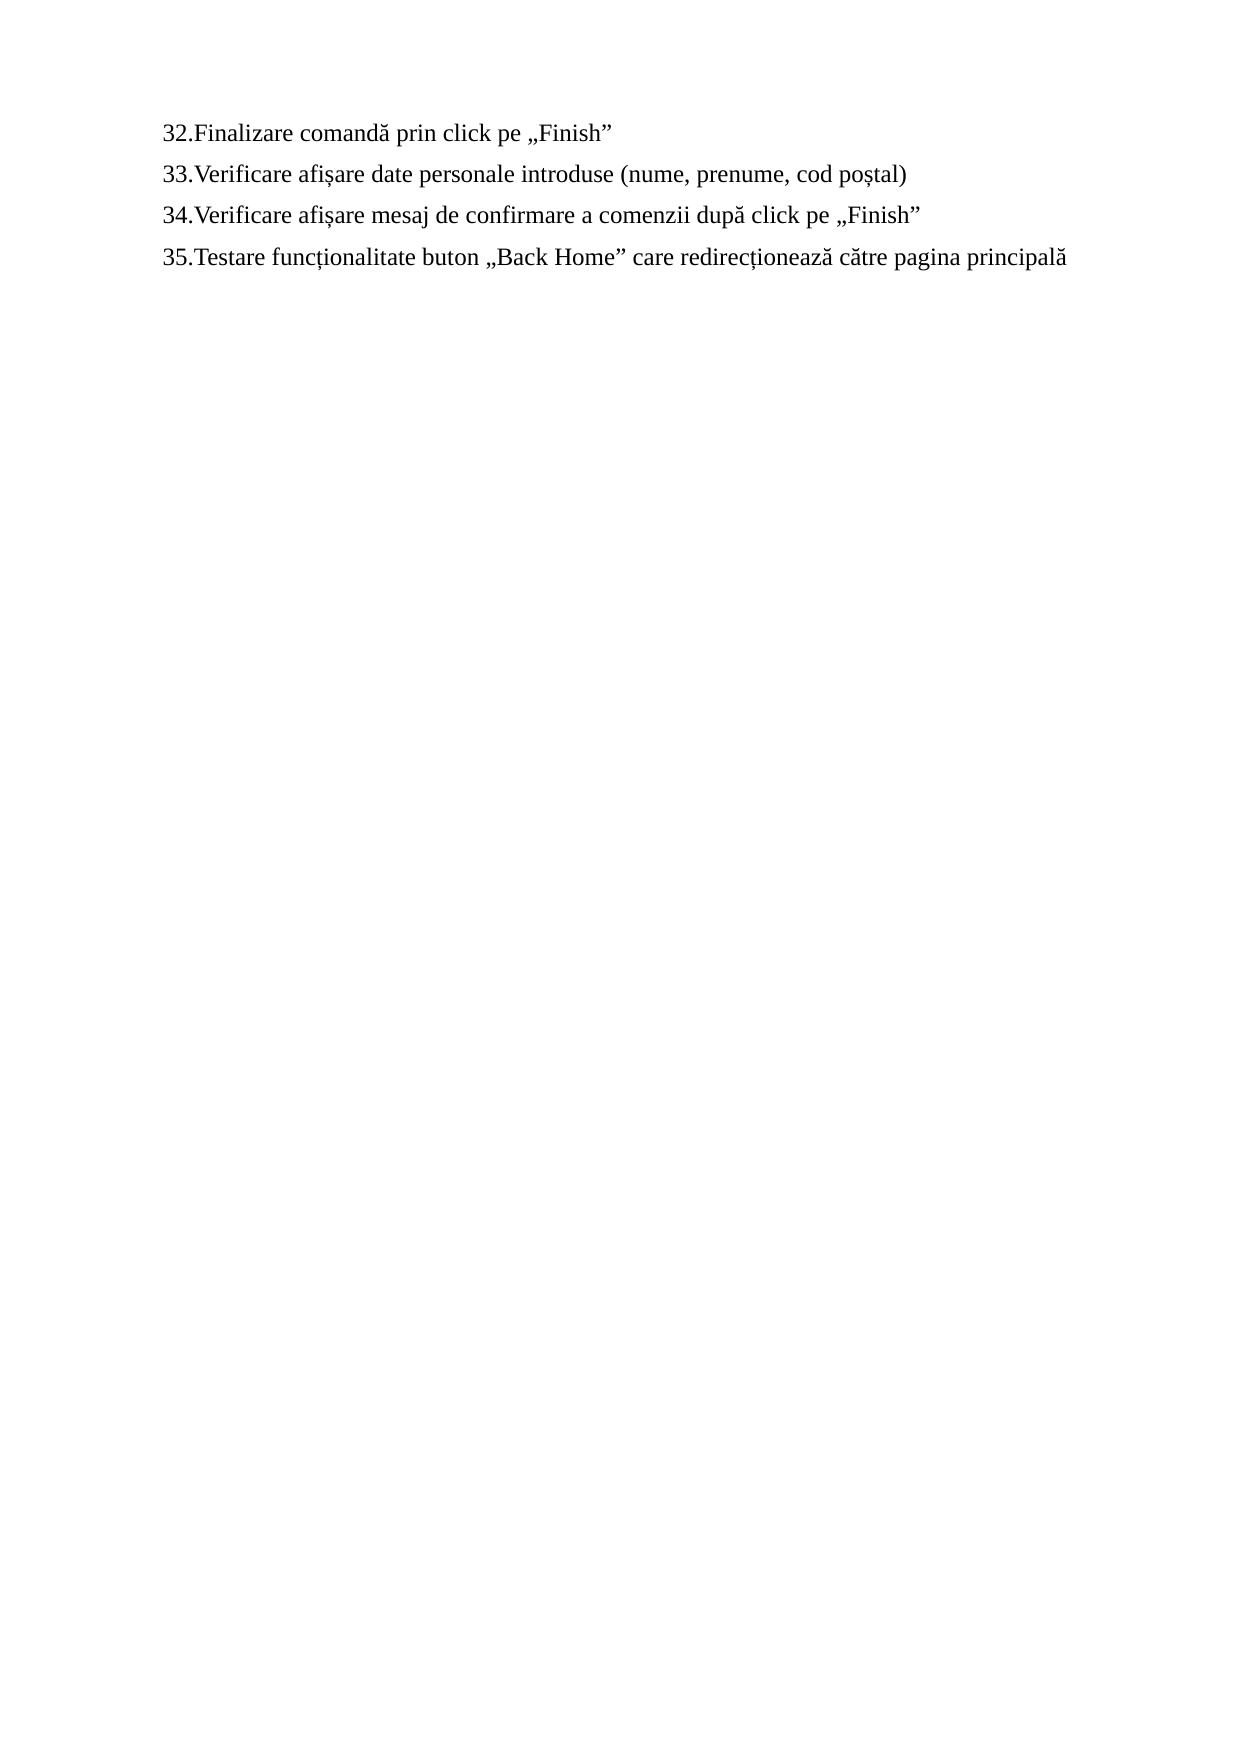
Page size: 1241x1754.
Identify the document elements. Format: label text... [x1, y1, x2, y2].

list Verificare afișare mesaj de confirmare a comenzii după click pe „Finish” [162, 201, 1122, 229]
list Finalizare comandă prin click pe „Finish” [162, 118, 1122, 147]
list Testare funcționalitate buton „Back Home” care redirecționează către pagina principală [162, 242, 1122, 271]
list Verificare afișare date personale introduse (nume, prenume, cod poștal) [162, 159, 1122, 188]
